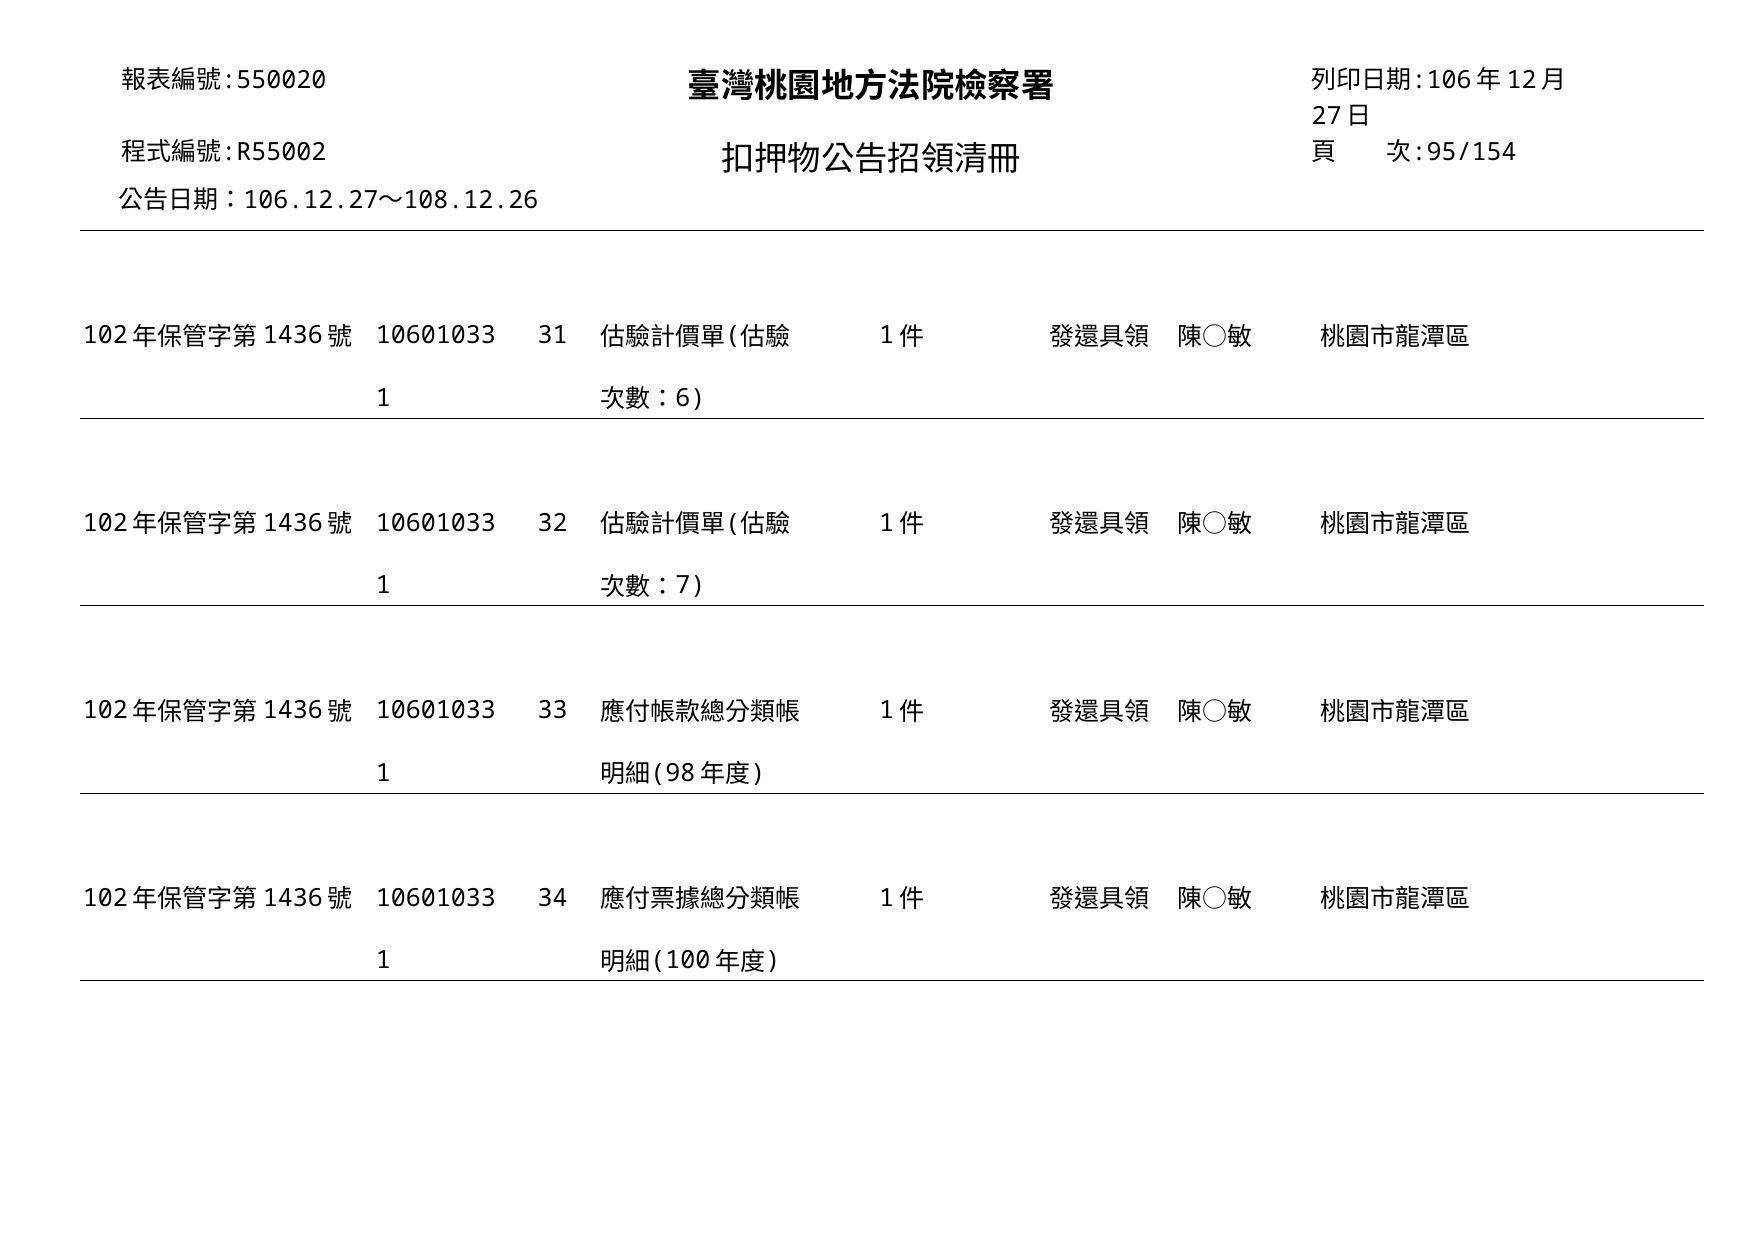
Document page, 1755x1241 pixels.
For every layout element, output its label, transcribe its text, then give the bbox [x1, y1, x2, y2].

table_cell 1件 [808, 794, 927, 980]
table_cell 102年保管字第1436號 [80, 794, 373, 980]
table_cell 1件 [808, 606, 927, 792]
table_cell [927, 419, 1046, 605]
table_cell 102年保管字第1436號 [80, 231, 373, 417]
table_cell 31 [507, 231, 597, 417]
table_cell 106010331 [373, 794, 507, 980]
table_cell [1575, 419, 1704, 605]
table_cell 1件 [808, 419, 927, 605]
table_cell 應付帳款總分類帳明細(98年度) [597, 606, 807, 792]
table_cell 陳○敏 [1175, 606, 1317, 792]
table_cell 102年保管字第1436號 [80, 419, 373, 605]
table_cell 34 [507, 794, 597, 980]
table_cell 106010331 [373, 419, 507, 605]
table_cell 桃園市龍潭區 [1317, 231, 1575, 417]
table_cell [927, 794, 1046, 980]
table_cell 發還具領 [1046, 231, 1175, 417]
table_cell 106010331 [373, 606, 507, 792]
table_cell 桃園市龍潭區 [1317, 606, 1575, 792]
table_cell 桃園市龍潭區 [1317, 794, 1575, 980]
table_cell 發還具領 [1046, 419, 1175, 605]
table_cell [1575, 231, 1704, 417]
table_cell 陳○敏 [1175, 231, 1317, 417]
table_cell 估驗計價單(估驗次數：6) [597, 231, 807, 417]
table_cell 發還具領 [1046, 606, 1175, 792]
table_cell 32 [507, 419, 597, 605]
table_cell 陳○敏 [1175, 419, 1317, 605]
table_cell 106010331 [373, 231, 507, 417]
table_cell 33 [507, 606, 597, 792]
table_cell [1575, 606, 1704, 792]
table_cell 估驗計價單(估驗次數：7) [597, 419, 807, 605]
table_cell 1件 [808, 231, 927, 417]
table_cell 發還具領 [1046, 794, 1175, 980]
table_cell 102年保管字第1436號 [80, 606, 373, 792]
table_cell [1575, 794, 1704, 980]
table_cell 陳○敏 [1175, 794, 1317, 980]
table_cell 應付票據總分類帳明細(100年度) [597, 794, 807, 980]
table_cell [927, 231, 1046, 417]
table_cell 桃園市龍潭區 [1317, 419, 1575, 605]
table_cell [927, 606, 1046, 792]
